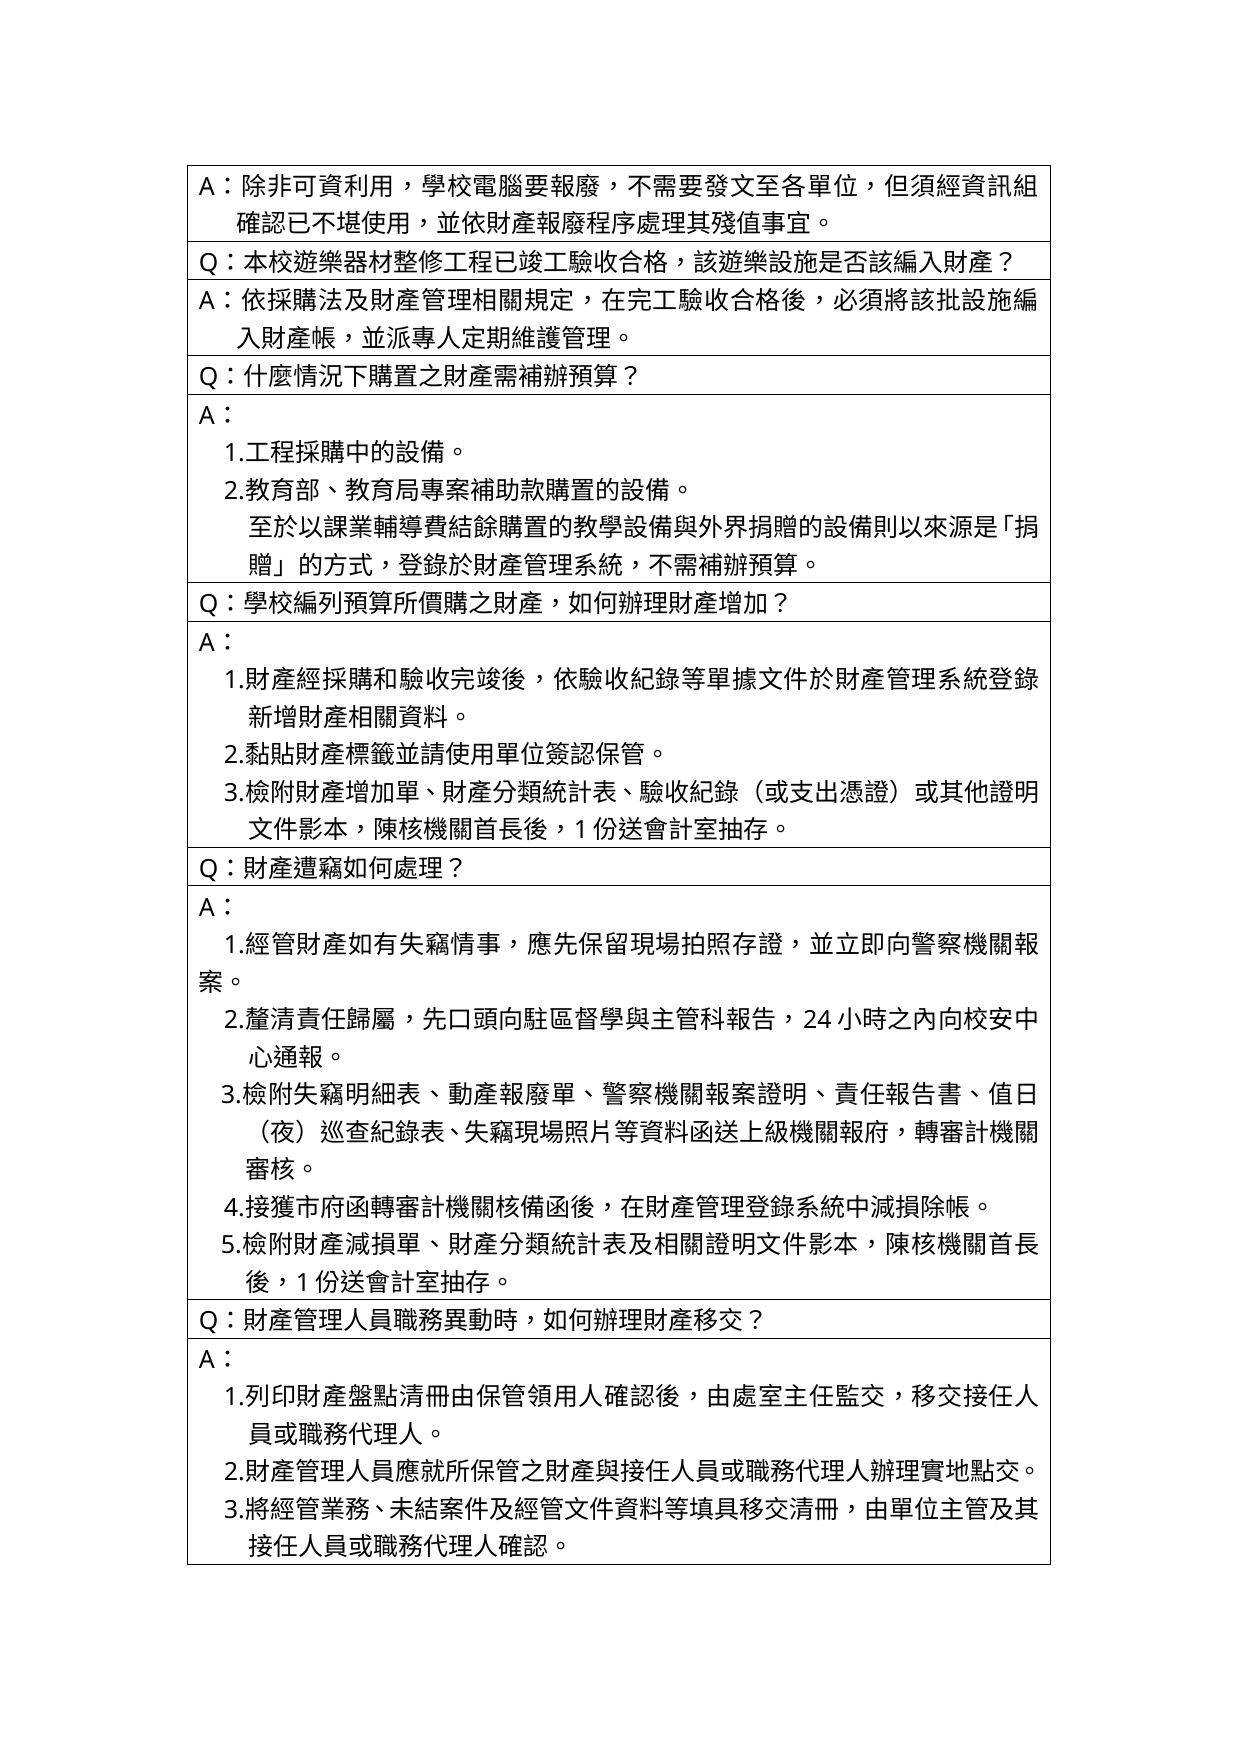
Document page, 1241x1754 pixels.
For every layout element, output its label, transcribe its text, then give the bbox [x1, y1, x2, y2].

table_cell A： 1.財產經採購和驗收完竣後，依驗收紀錄等單據文件於財產管理系統登錄新增財產相關資料。 2.黏貼財產標籤並請使用單位簽認保管。 3.檢附財產增加單、財產分類統計表、驗收紀錄（或支出憑證）或其他證明文件影本，陳核機關首長後，1份送會計室抽存。 [188, 622, 1050, 847]
table_cell A： 1.列印財產盤點清冊由保管領用人確認後，由處室主任監交，移交接任人員或職務代理人。 2.財產管理人員應就所保管之財產與接任人員或職務代理人辦理實地點交。 3.將經管業務、未結案件及經管文件資料等填具移交清冊，由單位主管及其接任人員或職務代理人確認。 [188, 1339, 1050, 1563]
table_cell Q：財產遭竊如何處理？ [188, 848, 1050, 885]
table_cell Q：本校遊樂器材整修工程已竣工驗收合格，該遊樂設施是否該編入財產？ [188, 242, 1050, 279]
table_cell A：除非可資利用，學校電腦要報廢，不需要發文至各單位，但須經資訊組確認已不堪使用，並依財產報廢程序處理其殘值事宜。 [188, 166, 1050, 241]
table_cell Q：學校編列預算所價購之財產，如何辦理財產增加？ [188, 583, 1050, 621]
table_cell Q：什麼情況下購置之財產需補辦預算？ [188, 356, 1050, 394]
table_cell A： 1.經管財產如有失竊情事，應先保留現場拍照存證，並立即向警察機關報案。 2.釐清責任歸屬，先口頭向駐區督學與主管科報告，24小時之內向校安中心通報。 3.檢附失竊明細表、動產報廢單、警察機關報案證明、責任報告書、值日（夜）巡查紀錄表、失竊現場照片等資料函送上級機關報府，轉審計機關審核。 4.接獲市府函轉審計機關核備函後，在財產管理登錄系統中減損除帳。 5.檢附財產減損單、財產分類統計表及相關證明文件影本，陳核機關首長後，1份送會計室抽存。 [188, 886, 1050, 1299]
table_cell A：依採購法及財產管理相關規定，在完工驗收合格後，必須將該批設施編入財產帳，並派專人定期維護管理。 [188, 280, 1050, 355]
table_cell Q：財產管理人員職務異動時，如何辦理財產移交？ [188, 1300, 1050, 1337]
table_cell A： 1.工程採購中的設備。 2.教育部、教育局專案補助款購置的設備。 至於以課業輔導費結餘購置的教學設備與外界捐贈的設備則以來源是「捐贈」的方式，登錄於財產管理系統，不需補辦預算。 [188, 395, 1050, 582]
